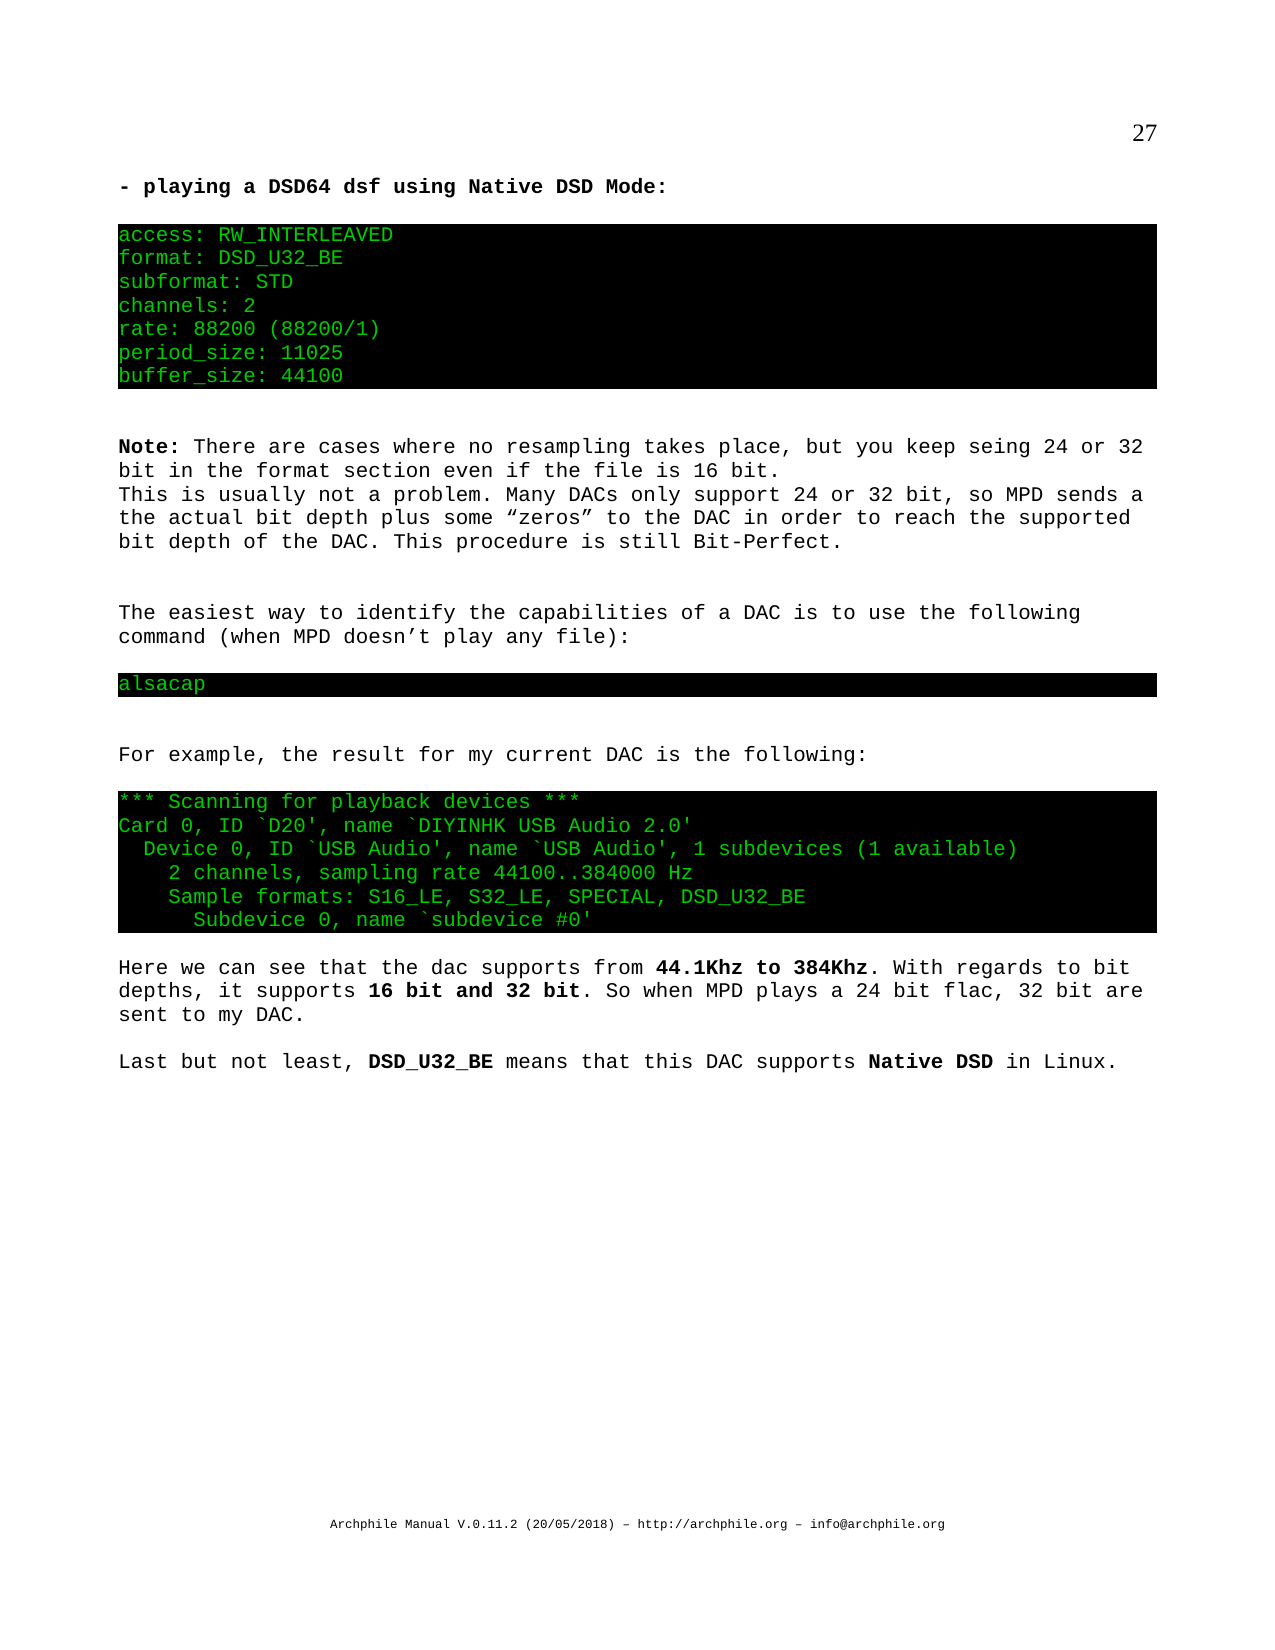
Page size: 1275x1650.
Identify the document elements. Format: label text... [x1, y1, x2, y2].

text Here we can see that the dac supports from 44.1Khz to 384Khz. With regards to bit depths, it supports 16 bit and 32 bit. So when MPD plays a 24 bit flac, 32 bit are sent to my DAC. [118, 957, 1157, 1028]
text Last but not least, DSD_U32_BE means that this DAC supports Native DSD in Linux. [118, 1051, 1157, 1075]
text period_size: 11025 [118, 342, 1157, 366]
text Card 0, ID `D20', name `DIYINHK USB Audio 2.0' [118, 815, 1157, 838]
text This is usually not a problem. Many DACs only support 24 or 32 bit, so MPD sends a the actual bit depth plus some “zeros” to the DAC in order to reach the supported bit depth of the DAC. This procedure is still Bit-Perfect. [118, 484, 1157, 555]
text channels: 2 [118, 294, 1157, 318]
text For example, the result for my current DAC is the following: [118, 744, 1157, 767]
text - playing a DSD64 dsf using Native DSD Mode: [118, 176, 1157, 200]
text 2 channels, sampling rate 44100..384000 Hz [118, 862, 1157, 886]
text access: RW_INTERLEAVED [118, 224, 1157, 247]
text Sample formats: S16_LE, S32_LE, SPECIAL, DSD_U32_BE [118, 886, 1157, 909]
text format: DSD_U32_BE [118, 247, 1157, 271]
text subformat: STD [118, 271, 1157, 294]
text Note: There are cases where no resampling takes place, but you keep seing 24 or 32 bit in the format section even if the file is 16 bit. [118, 436, 1157, 484]
text Device 0, ID `USB Audio', name `USB Audio', 1 subdevices (1 available) [118, 838, 1157, 862]
text The easiest way to identify the capabilities of a DAC is to use the following command (when MPD doesn’t play any file): [118, 602, 1157, 649]
text *** Scanning for playback devices *** [118, 791, 1157, 815]
text rate: 88200 (88200/1) [118, 318, 1157, 342]
text alsacap [118, 673, 1157, 697]
text buffer_size: 44100 [118, 366, 1157, 389]
text Subdevice 0, name `subdevice #0' [118, 909, 1157, 933]
